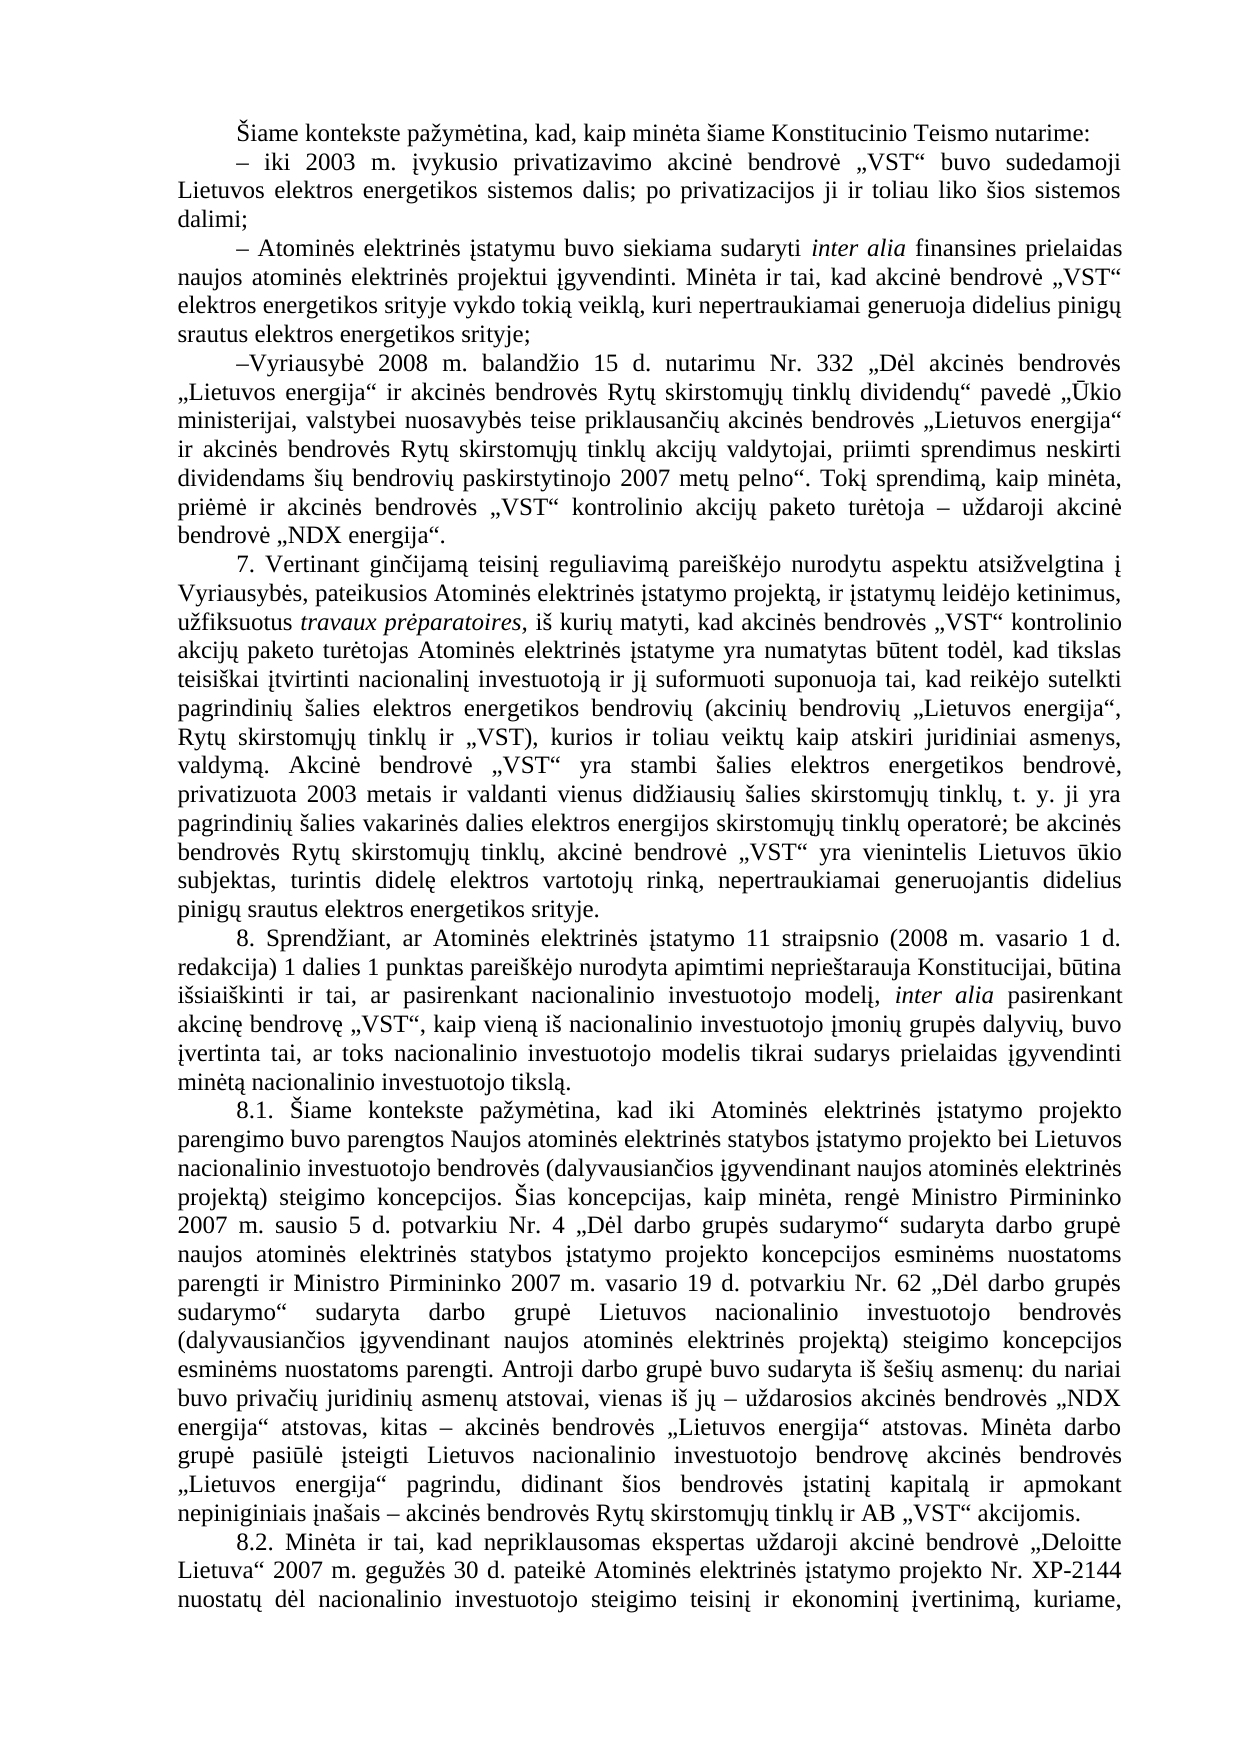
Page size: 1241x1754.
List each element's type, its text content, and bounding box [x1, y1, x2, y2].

text 8.1. Šiame kontekste pažymėtina, kad iki Atominės elektrinės įstatymo projekto parengimo buvo parengtos Naujos atominės elektrinės statybos įstatymo projekto bei Lietuvos nacionalinio investuotojo bendrovės (dalyvausiančios įgyvendinant naujos atominės elektrinės projektą) steigimo koncepcijos. Šias koncepcijas, kaip minėta, rengė Ministro Pirmininko 2007 m. sausio 5 d. potvarkiu Nr. 4 „Dėl darbo grupės sudarymo“ sudaryta darbo grupė naujos atominės elektrinės statybos įstatymo projekto koncepcijos esminėms nuostatoms parengti ir Ministro Pirmininko 2007 m. vasario 19 d. potvarkiu Nr. 62 „Dėl darbo grupės sudarymo“ sudaryta darbo grupė Lietuvos nacionalinio investuotojo bendrovės (dalyvausiančios įgyvendinant naujos atominės elektrinės projektą) steigimo koncepcijos esminėms nuostatoms parengti. Antroji darbo grupė buvo sudaryta iš šešių asmenų: du nariai buvo privačių juridinių asmenų atstovai, vienas iš jų – uždarosios akcinės bendrovės „NDX energija“ atstovas, kitas – akcinės bendrovės „Lietuvos energija“ atstovas. Minėta darbo grupė pasiūlė įsteigti Lietuvos nacionalinio investuotojo bendrovę akcinės bendrovės „Lietuvos energija“ pagrindu, didinant šios bendrovės įstatinį kapitalą ir apmokant nepiniginiais įnašais – akcinės bendrovės Rytų skirstomųjų tinklų ir AB „VST“ akcijomis. [177, 1096, 1122, 1527]
text 8.2. Minėta ir tai, kad nepriklausomas ekspertas uždaroji akcinė bendrovė „Deloitte Lietuva“ 2007 m. gegužės 30 d. pateikė Atominės elektrinės įstatymo projekto Nr. XP-2144 nuostatų dėl nacionalinio investuotojo steigimo teisinį ir ekonominį įvertinimą, kuriame, [177, 1527, 1122, 1613]
text 8. Sprendžiant, ar Atominės elektrinės įstatymo 11 straipsnio (2008 m. vasario 1 d. redakcija) 1 dalies 1 punktas pareiškėjo nurodyta apimtimi neprieštarauja Konstitucijai, būtina išsiaiškinti ir tai, ar pasirenkant nacionalinio investuotojo modelį, inter alia pasirenkant akcinę bendrovę „VST“, kaip vieną iš nacionalinio investuotojo įmonių grupės dalyvių, buvo įvertinta tai, ar toks nacionalinio investuotojo modelis tikrai sudarys prielaidas įgyvendinti minėtą nacionalinio investuotojo tikslą. [177, 923, 1122, 1096]
text – iki 2003 m. įvykusio privatizavimo akcinė bendrovė „VST“ buvo sudedamoji Lietuvos elektros energetikos sistemos dalis; po privatizacijos ji ir toliau liko šios sistemos dalimi; [177, 147, 1122, 233]
text Šiame kontekste pažymėtina, kad, kaip minėta šiame Konstitucinio Teismo nutarime: [177, 118, 1122, 147]
text – Atominės elektrinės įstatymu buvo siekiama sudaryti inter alia finansines prielaidas naujos atominės elektrinės projektui įgyvendinti. Minėta ir tai, kad akcinė bendrovė „VST“ elektros energetikos srityje vykdo tokią veiklą, kuri nepertraukiamai generuoja didelius pinigų srautus elektros energetikos srityje; [177, 233, 1122, 348]
text –Vyriausybė 2008 m. balandžio 15 d. nutarimu Nr. 332 „Dėl akcinės bendrovės „Lietuvos energija“ ir akcinės bendrovės Rytų skirstomųjų tinklų dividendų“ pavedė „Ūkio ministerijai, valstybei nuosavybės teise priklausančių akcinės bendrovės „Lietuvos energija“ ir akcinės bendrovės Rytų skirstomųjų tinklų akcijų valdytojai, priimti sprendimus neskirti dividendams šių bendrovių paskirstytinojo 2007 metų pelno“. Tokį sprendimą, kaip minėta, priėmė ir akcinės bendrovės „VST“ kontrolinio akcijų paketo turėtoja – uždaroji akcinė bendrovė „NDX energija“. [177, 348, 1122, 549]
text 7. Vertinant ginčijamą teisinį reguliavimą pareiškėjo nurodytu aspektu atsižvelgtina į Vyriausybės, pateikusios Atominės elektrinės įstatymo projektą, ir įstatymų leidėjo ketinimus, užfiksuotus travaux prėparatoires, iš kurių matyti, kad akcinės bendrovės „VST“ kontrolinio akcijų paketo turėtojas Atominės elektrinės įstatyme yra numatytas būtent todėl, kad tikslas teisiškai įtvirtinti nacionalinį investuotoją ir jį suformuoti suponuoja tai, kad reikėjo sutelkti pagrindinių šalies elektros energetikos bendrovių (akcinių bendrovių „Lietuvos energija“, Rytų skirstomųjų tinklų ir „VST), kurios ir toliau veiktų kaip atskiri juridiniai asmenys, valdymą. Akcinė bendrovė „VST“ yra stambi šalies elektros energetikos bendrovė, privatizuota 2003 metais ir valdanti vienus didžiausių šalies skirstomųjų tinklų, t. y. ji yra pagrindinių šalies vakarinės dalies elektros energijos skirstomųjų tinklų operatorė; be akcinės bendrovės Rytų skirstomųjų tinklų, akcinė bendrovė „VST“ yra vienintelis Lietuvos ūkio subjektas, turintis didelę elektros vartotojų rinką, nepertraukiamai generuojantis didelius pinigų srautus elektros energetikos srityje. [177, 549, 1122, 923]
